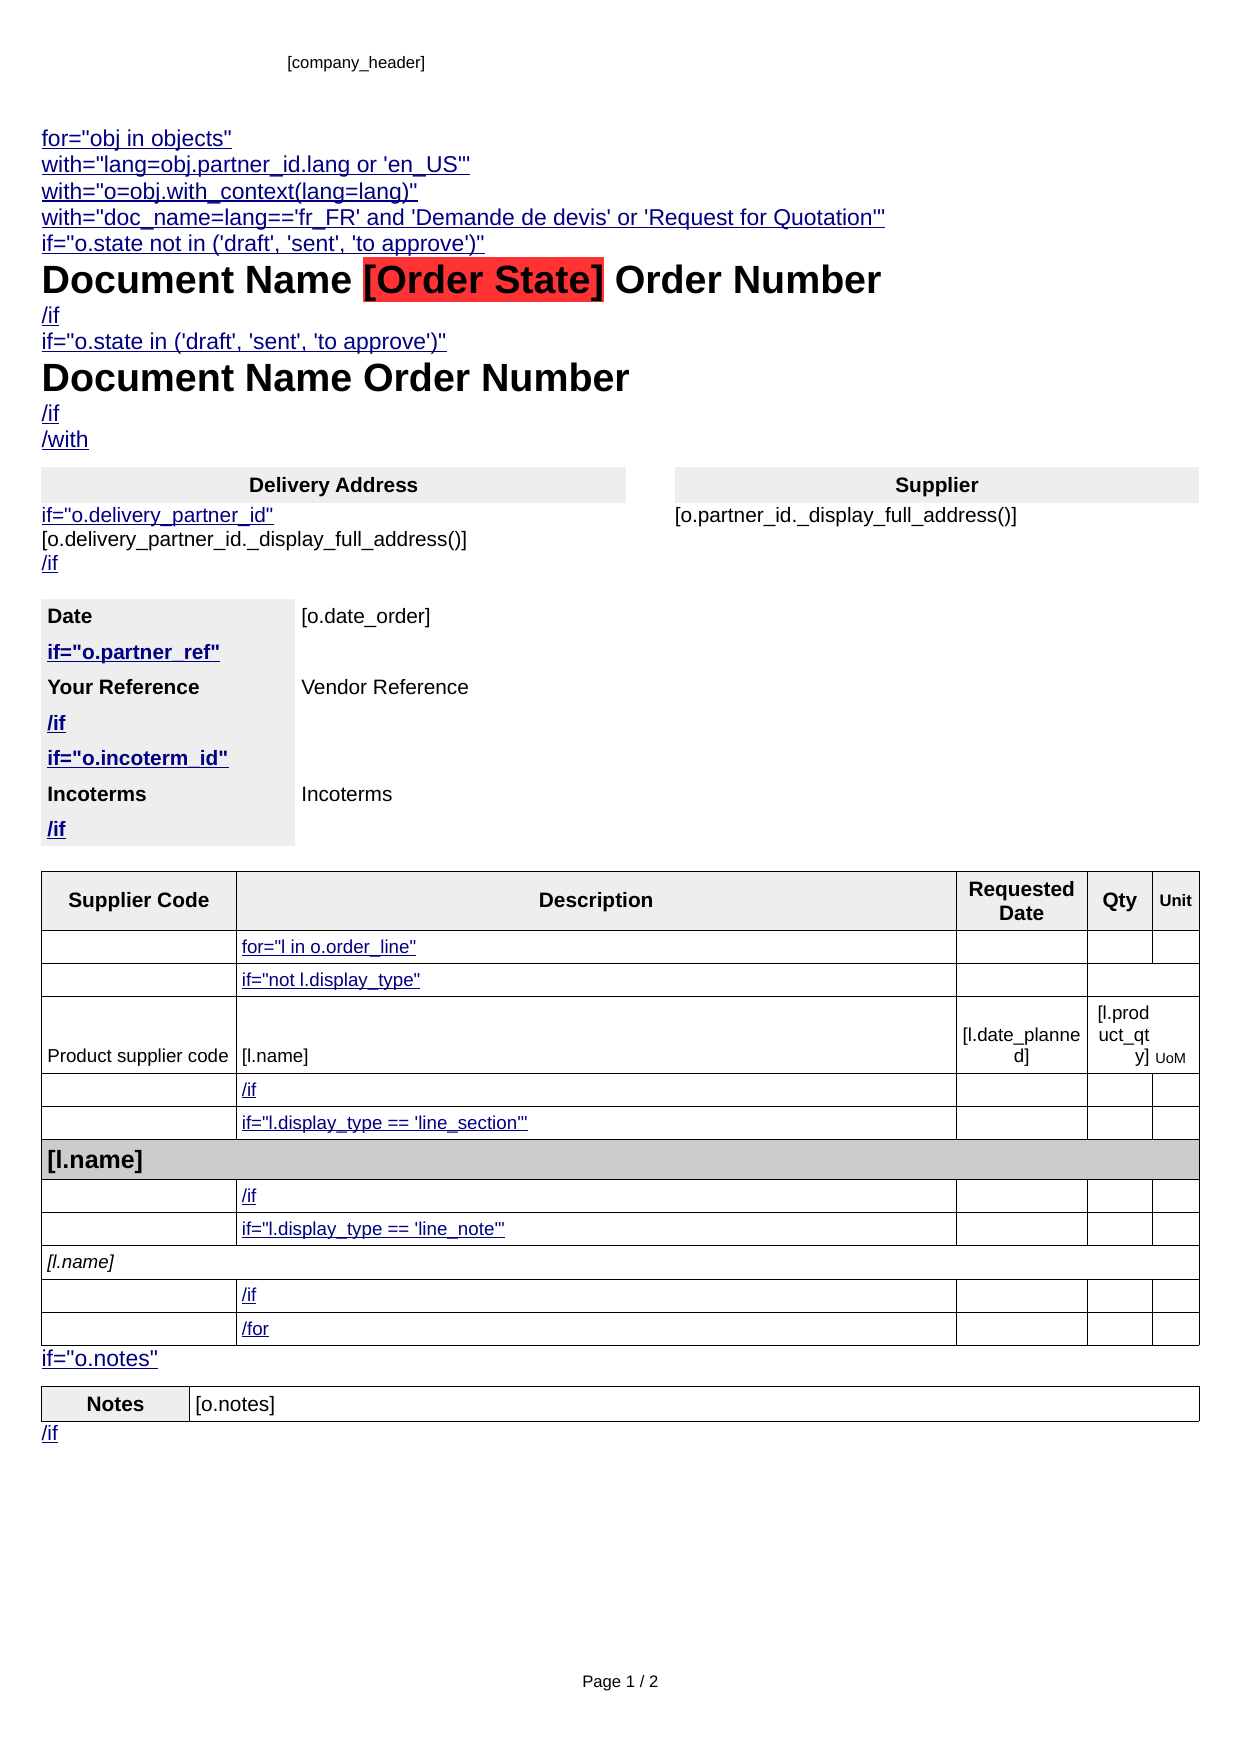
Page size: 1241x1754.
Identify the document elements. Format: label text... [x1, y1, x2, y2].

table_header Delivery Address [41, 467, 626, 503]
table_header [712, 599, 1199, 847]
table_cell [1088, 1180, 1152, 1212]
table_cell [42, 1180, 236, 1212]
table_cell [1152, 964, 1199, 996]
table_cell [o.partner_id._display_full_address()] [675, 503, 1199, 574]
table_cell [295, 740, 627, 776]
table_cell /if [41, 811, 295, 846]
table_cell for="l in o.order_line" [237, 931, 956, 963]
table_cell [957, 1074, 1087, 1106]
table_cell [42, 1107, 236, 1139]
text with="doc_name=lang=='fr_FR' and 'Demande de devis' or 'Request for Quotation'" [41, 204, 1199, 230]
table_header [o.date_order] [295, 599, 627, 634]
table_header Date [41, 599, 295, 634]
table_cell [1088, 1280, 1152, 1312]
text /if [41, 1422, 1199, 1445]
table_cell if="o.incoterm_id" [41, 740, 295, 776]
text if="o.notes" [41, 1346, 1199, 1371]
subtitle Document Name [Order State] Order Number [41, 257, 1199, 302]
table_header [41, 599, 663, 847]
table_cell [957, 1107, 1087, 1139]
table_cell [1088, 1213, 1152, 1245]
text if="o.state in ('draft', 'sent', 'to approve')" [41, 328, 1199, 354]
table_cell [l.name] [42, 1246, 1199, 1278]
table_cell if="l.display_type == 'line_note'" [237, 1213, 956, 1245]
table_cell [l.product_qty] [1088, 997, 1152, 1072]
table_header Notes [42, 1387, 189, 1421]
table_cell Incoterms [41, 776, 295, 811]
table_cell /if [41, 705, 295, 740]
table_cell Your Reference [41, 669, 295, 705]
table_header Supplier Code [42, 872, 236, 930]
table_cell [l.name] [42, 1140, 1199, 1179]
subtitle Document Name Order Number [41, 354, 1199, 400]
table_cell [42, 964, 236, 996]
table_cell if="o.partner_ref" [41, 634, 295, 669]
table_cell [1088, 1074, 1152, 1106]
table_header Requested Date [957, 872, 1087, 930]
table_cell [1088, 964, 1152, 996]
table_cell [42, 1074, 236, 1106]
text /if [41, 400, 1199, 426]
table_cell /if [237, 1280, 956, 1312]
text /if [41, 302, 1199, 328]
table_cell [295, 634, 627, 669]
table_cell [1153, 1213, 1199, 1245]
table_cell [1088, 1313, 1152, 1345]
table_cell [957, 1213, 1087, 1245]
text with="o=obj.with_context(lang=lang)" [41, 178, 1199, 204]
table_header [663, 599, 712, 847]
table_cell [1153, 1313, 1199, 1345]
table_cell [295, 811, 627, 846]
table_cell [1153, 931, 1199, 963]
table_header Qty [1088, 872, 1152, 930]
table_cell /if [237, 1074, 956, 1106]
table_cell [957, 1180, 1087, 1212]
table_cell [42, 1213, 236, 1245]
table_cell [42, 1280, 236, 1312]
table_cell [42, 1313, 236, 1345]
text with="lang=obj.partner_id.lang or 'en_US'" [41, 151, 1199, 178]
table_cell /if [237, 1180, 956, 1212]
table_header [o.notes] [190, 1387, 1199, 1421]
table_cell [1153, 1107, 1199, 1139]
table_cell [957, 1313, 1087, 1345]
table_cell [1153, 1074, 1199, 1106]
table_cell UoM [1152, 997, 1199, 1072]
table_cell [957, 931, 1087, 963]
table_cell [957, 1280, 1087, 1312]
text if="o.state not in ('draft', 'sent', 'to approve')" [41, 230, 1199, 257]
table_header [626, 467, 674, 503]
table_header Unit [1153, 872, 1199, 930]
table_cell Vendor Reference [295, 669, 627, 705]
table_cell [42, 931, 236, 963]
table_cell [626, 503, 674, 574]
table_cell if="not l.display_type" [237, 964, 956, 996]
table_cell Product supplier code [42, 997, 236, 1072]
table_header Description [237, 872, 956, 930]
table_cell Incoterms [295, 776, 627, 811]
table_cell [l.date_planned] [957, 997, 1087, 1072]
table_cell /for [237, 1313, 956, 1345]
table_cell [l.name] [237, 997, 956, 1072]
text for="obj in objects" [41, 125, 1199, 151]
table_cell [957, 964, 1087, 996]
text /with [41, 426, 1199, 452]
table_cell [1088, 931, 1152, 963]
table_cell [295, 705, 627, 740]
table_cell if="o.delivery_partner_id" [o.delivery_partner_id._display_full_address()] /if [41, 503, 626, 574]
table_cell [1153, 1180, 1199, 1212]
table_cell [1088, 1107, 1152, 1139]
table_cell [1153, 1280, 1199, 1312]
table_header Supplier [675, 467, 1199, 503]
table_cell if="l.display_type == 'line_section'" [237, 1107, 956, 1139]
